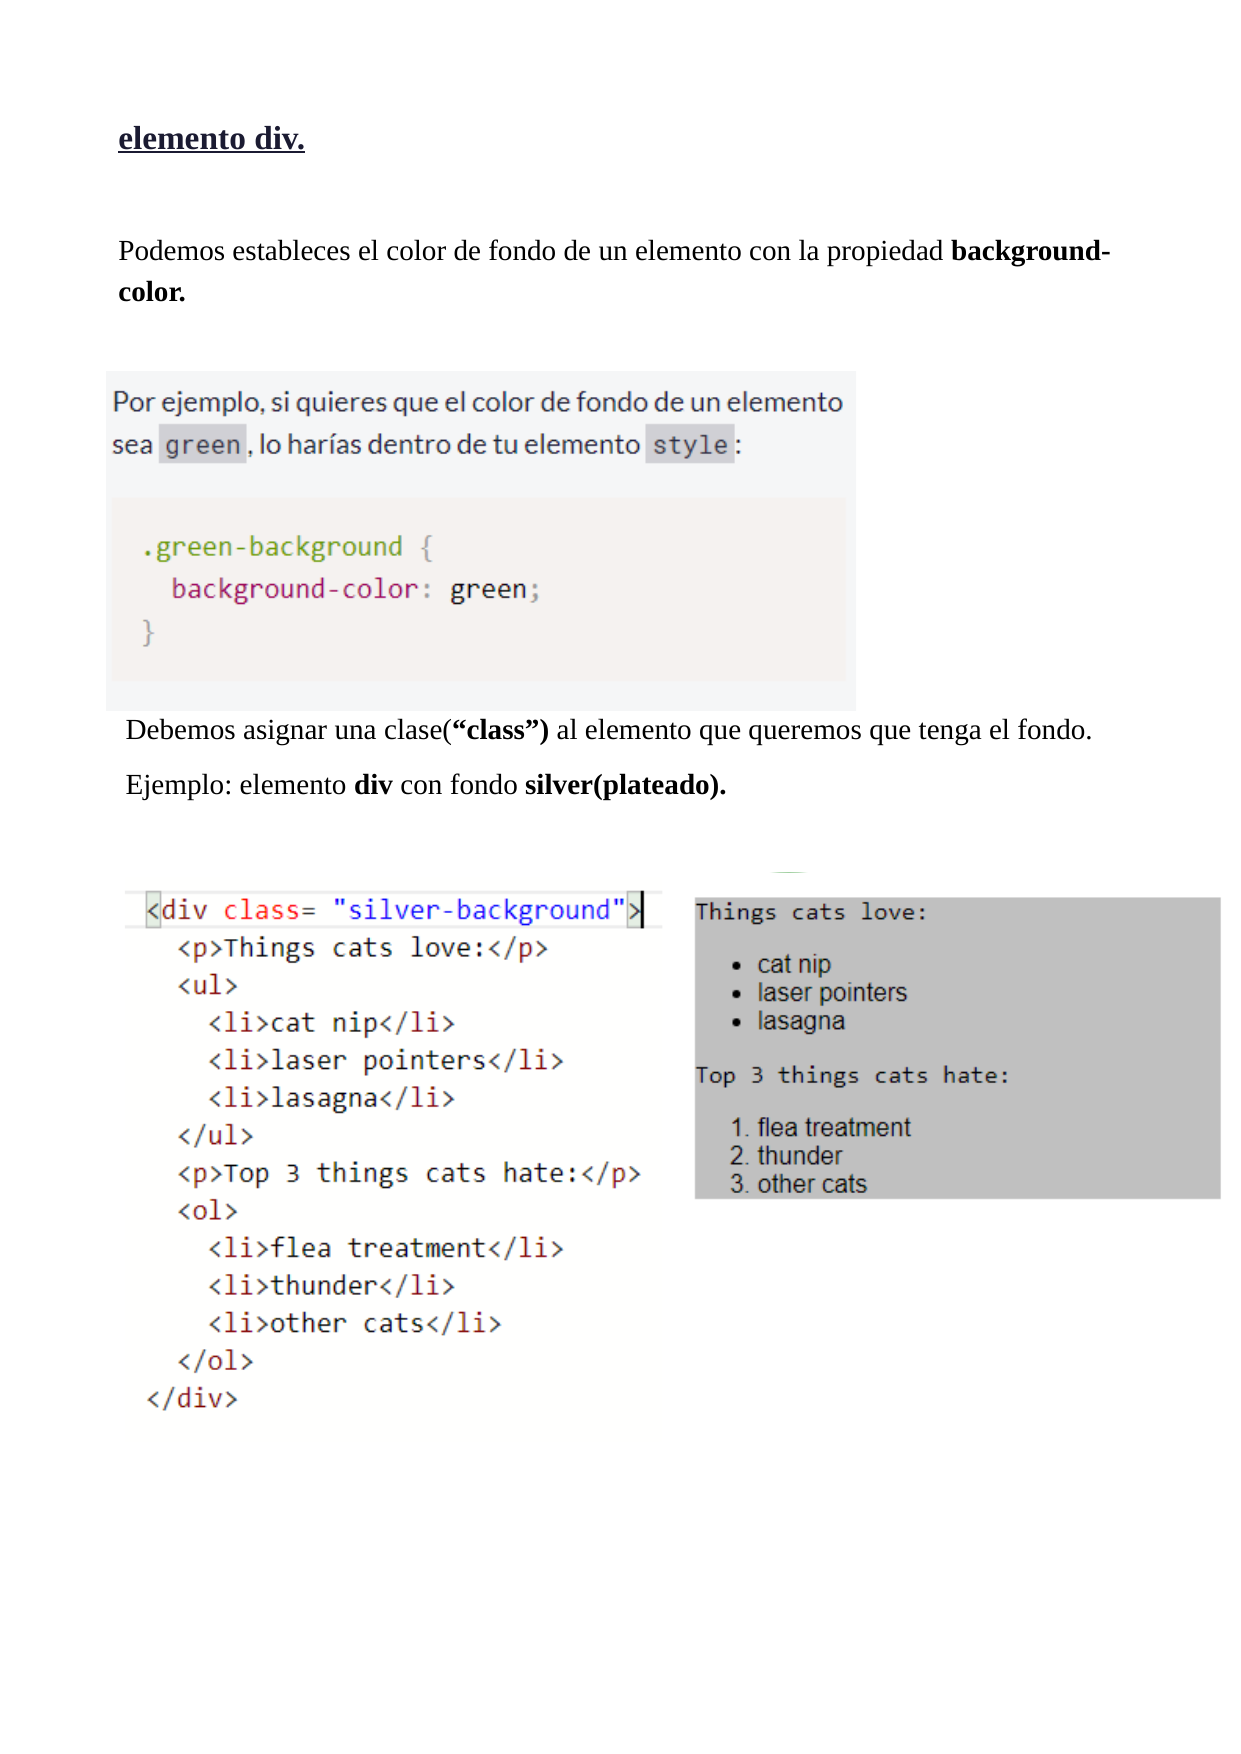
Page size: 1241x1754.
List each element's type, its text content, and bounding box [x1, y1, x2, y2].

text Podemos estableces el color de fondo de un elemento con la propiedad background-color. [118, 233, 1122, 307]
picture [106, 371, 857, 711]
picture [124, 877, 663, 1442]
picture [689, 872, 1232, 1215]
text Debemos asignar una clase(“class”) al elemento que queremos que tenga el fondo. [118, 712, 1122, 746]
text elemento div. [118, 118, 1122, 156]
text Ejemplo: elemento div con fondo silver(plateado). [118, 767, 1122, 800]
